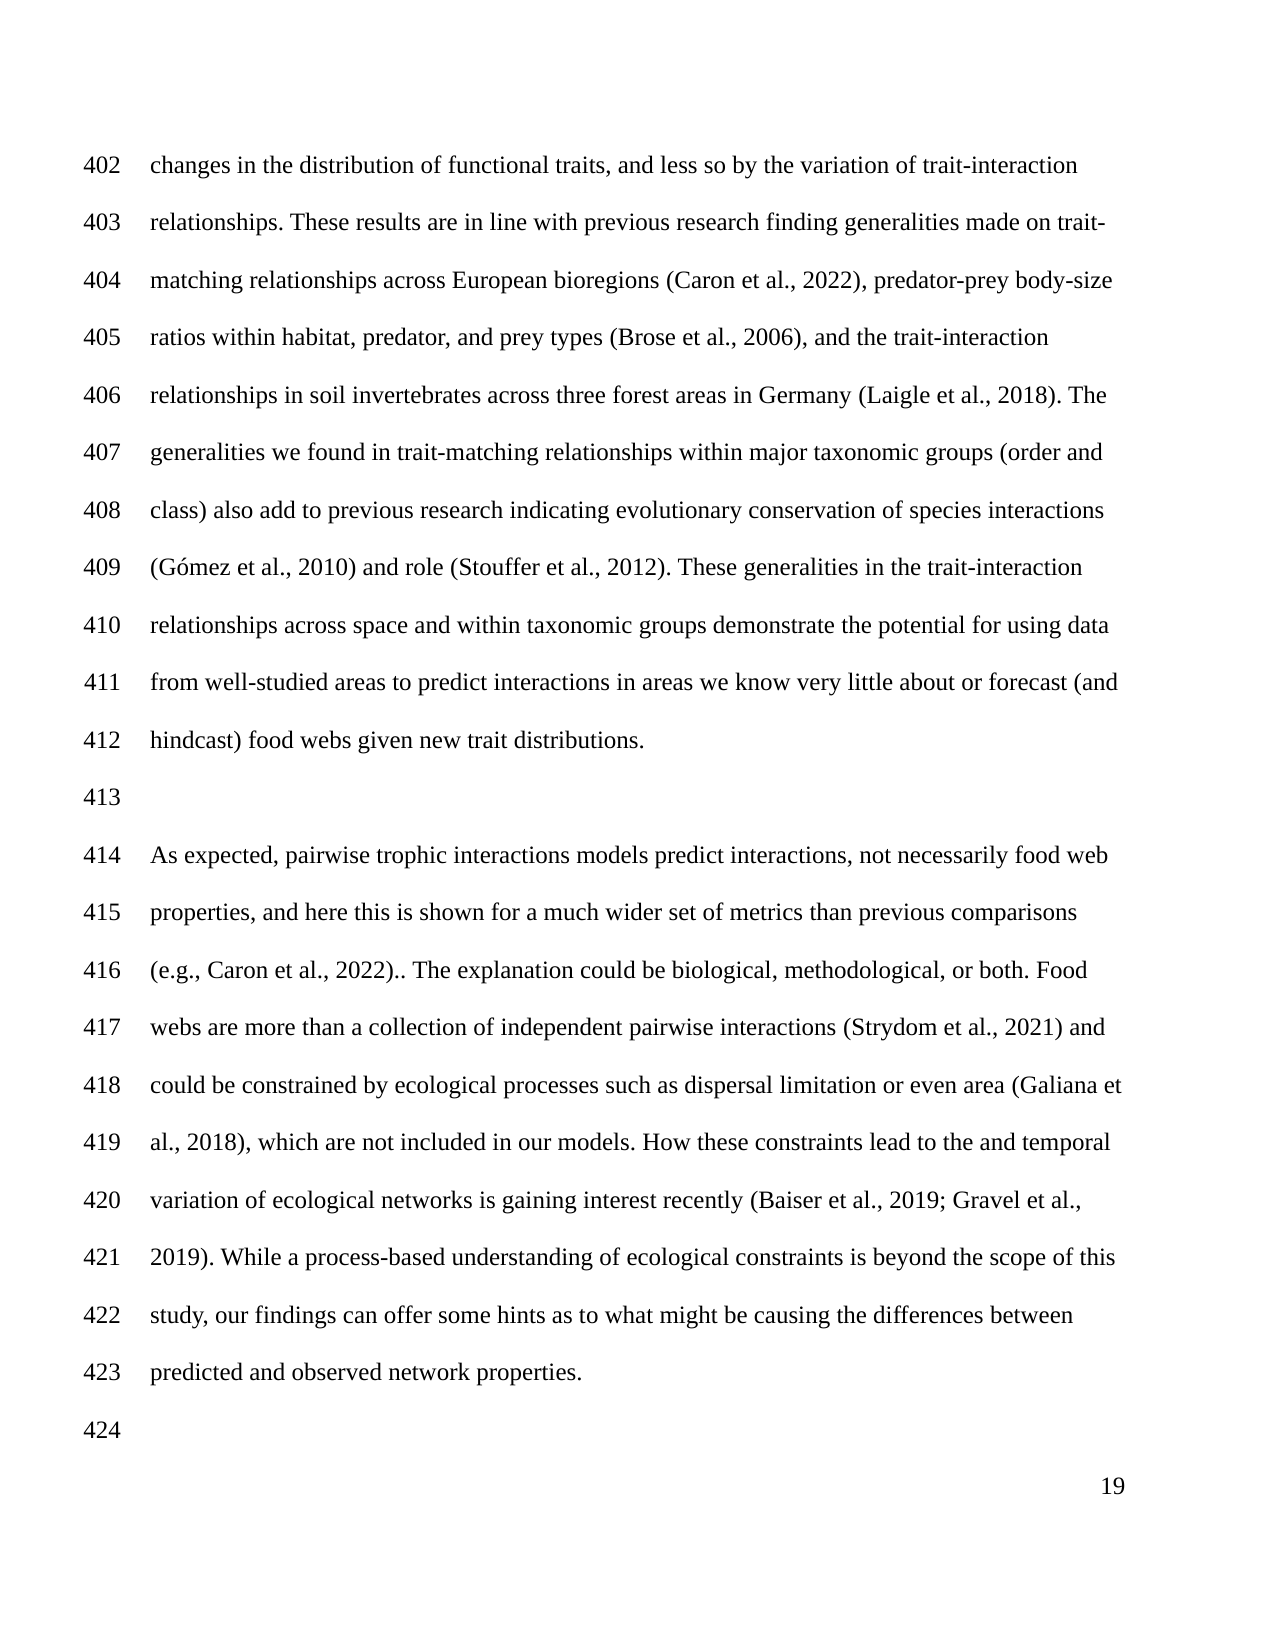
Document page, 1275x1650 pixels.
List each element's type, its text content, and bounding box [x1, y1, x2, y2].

text changes in the distribution of functional traits, and less so by the variation of trait-interaction relationships. These results are in line with previous research finding generalities made on trait-matching relationships across European bioregions (Caron et al., 2022), predator-prey body-size ratios within habitat, predator, and prey types (Brose et al., 2006), and the trait-interaction relationships in soil invertebrates across three forest areas in Germany (Laigle et al., 2018). The generalities we found in trait-matching relationships within major taxonomic groups (order and class) also add to previous research indicating evolutionary conservation of species interactions (Gómez et al., 2010) and role (Stouffer et al., 2012). These generalities in the trait-interaction relationships across space and within taxonomic groups demonstrate the potential for using data from well-studied areas to predict interactions in areas we know very little about or forecast (and hindcast) food webs given new trait distributions. [150, 150, 1125, 754]
